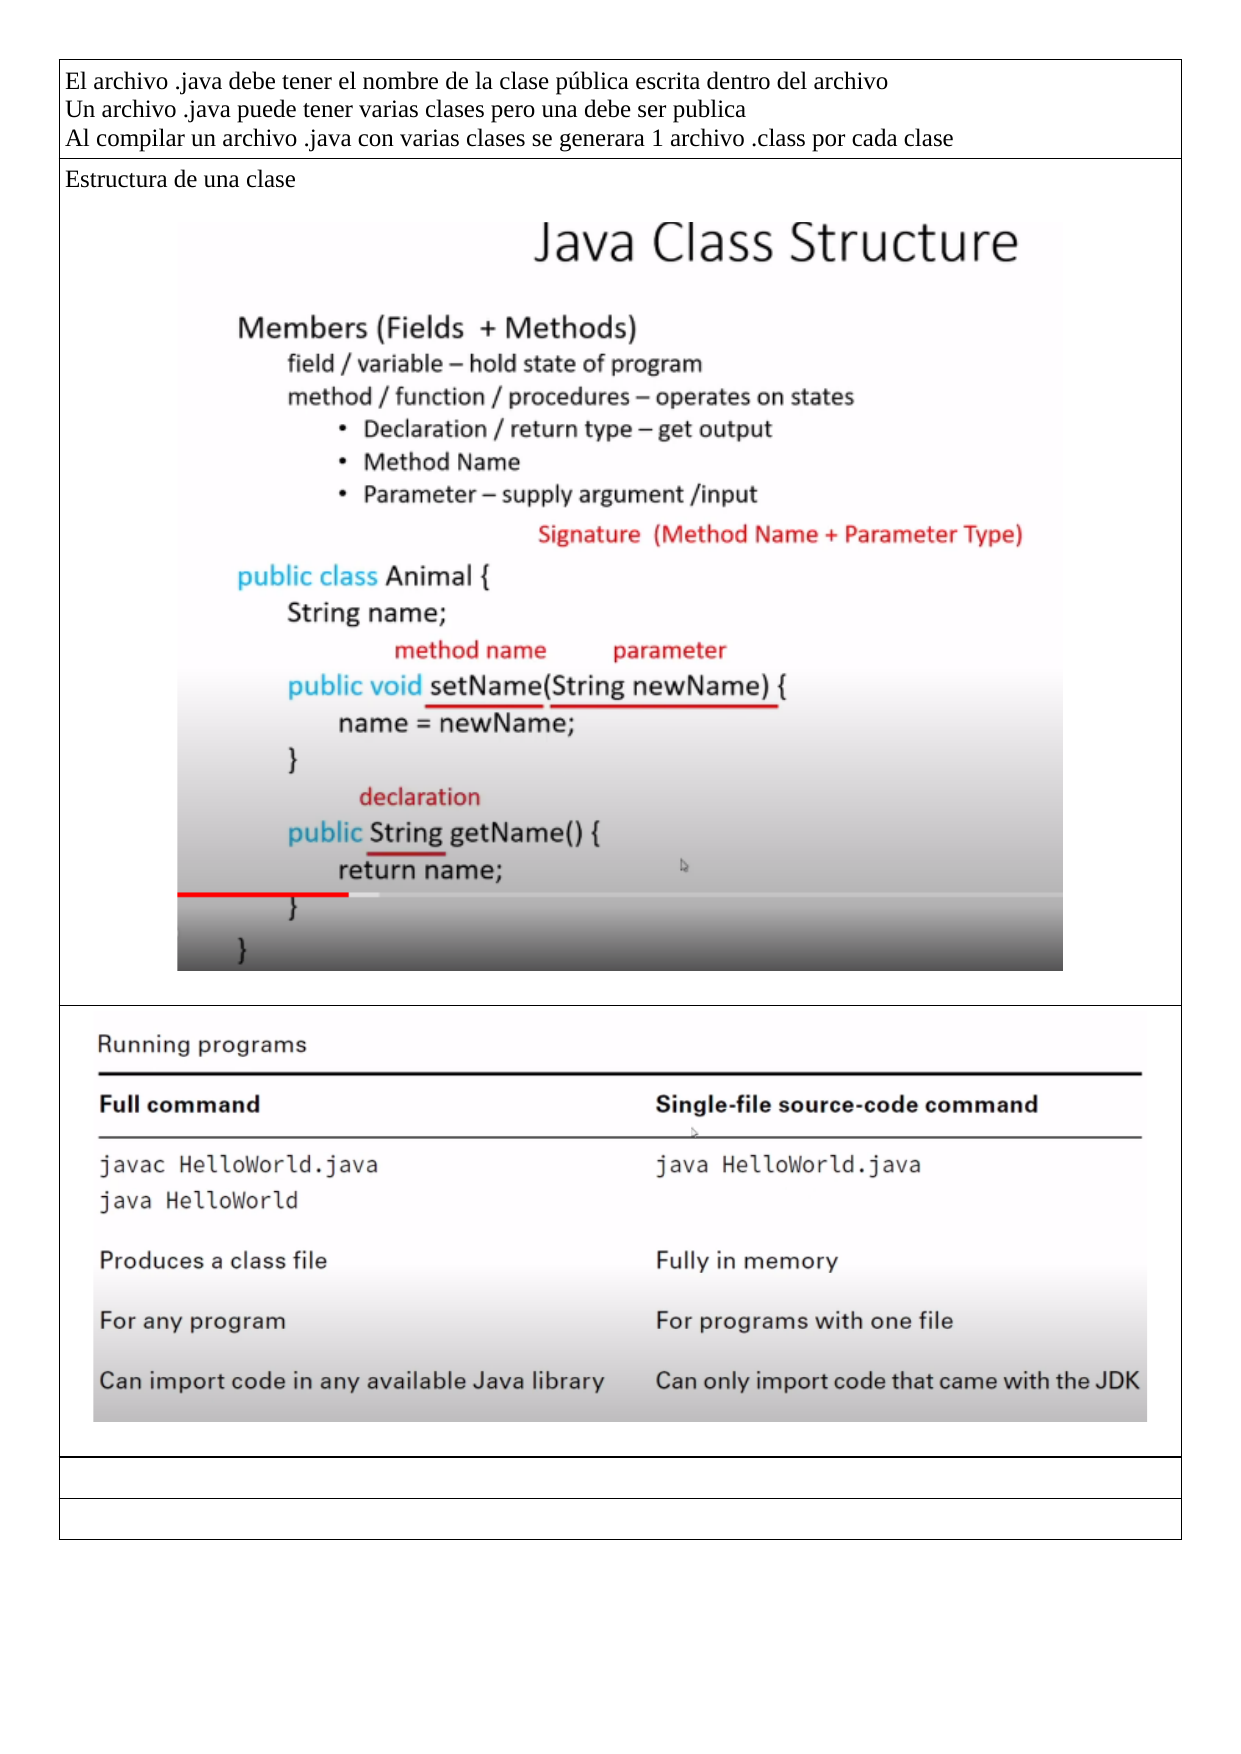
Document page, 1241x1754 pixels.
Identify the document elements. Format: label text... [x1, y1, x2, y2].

table_cell El archivo .java debe tener el nombre de la clase pública escrita dentro del archivo Un archivo .java puede tener varias clases pero una debe ser publica Al compilar un archivo .java con varias clases se generara 1 archivo .class por cada clase [60, 60, 1181, 158]
picture [93, 1011, 1148, 1422]
table_cell [60, 1006, 1181, 1456]
table_cell Estructura de una clase [60, 159, 1181, 1005]
table_cell [60, 1458, 1181, 1498]
table_cell [60, 1499, 1181, 1539]
picture [177, 222, 1063, 971]
